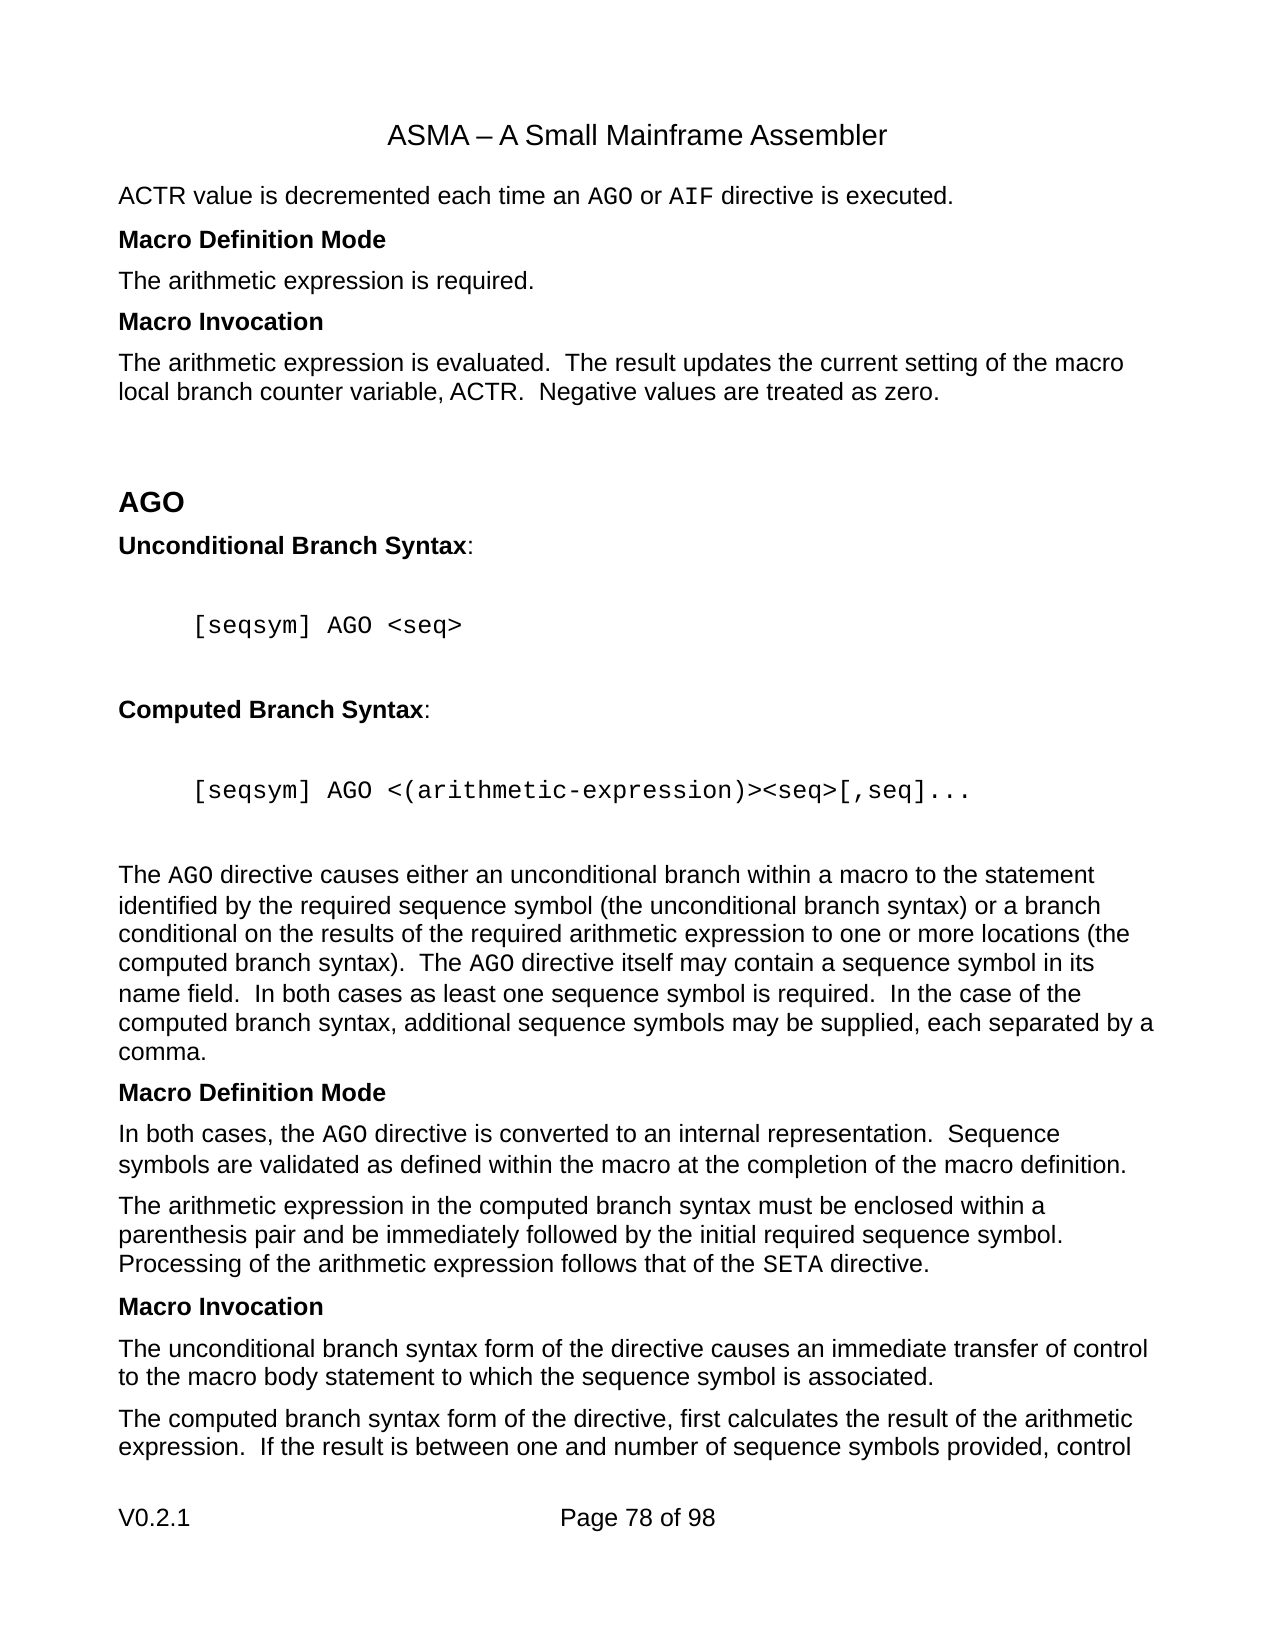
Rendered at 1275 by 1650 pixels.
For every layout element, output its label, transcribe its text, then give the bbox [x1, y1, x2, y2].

text [seqsym] AGO <seq> [192, 613, 1157, 641]
text Unconditional Branch Syntax: [118, 531, 1157, 559]
text Macro Invocation [118, 1292, 1157, 1321]
text [seqsym] AGO <(arithmetic-expression)><seq>[,seq]... [192, 778, 1157, 806]
text The unconditional branch syntax form of the directive causes an immediate transfer of control to the macro body statement to which the sequence symbol is associated. [118, 1333, 1157, 1391]
text Macro Invocation [118, 307, 1157, 336]
text Computed Branch Syntax: [118, 695, 1157, 724]
text The arithmetic expression is evaluated. The result updates the current setting of the macro local branch counter variable, ACTR. Negative values are treated as zero. [118, 348, 1157, 406]
text The arithmetic expression is required. [118, 266, 1157, 294]
text The computed branch syntax form of the directive, first calculates the result of the arithmetic expression. If the result is between one and number of sequence symbols provided, control [118, 1403, 1157, 1461]
subtitle AGO [118, 484, 1157, 518]
text Macro Definition Mode [118, 1078, 1157, 1107]
text ACTR value is decremented each time an AGO or AIF directive is executed. [118, 181, 1157, 212]
text The AGO directive causes either an unconditional branch within a macro to the statement identified by the required sequence symbol (the unconditional branch syntax) or a branch conditional on the results of the required arithmetic expression to one or more locations (the computed branch syntax). The AGO directive itself may contain a sequence symbol in its name field. In both cases as least one sequence symbol is required. In the case of the computed branch syntax, additional sequence symbols may be supplied, each separated by a comma. [118, 860, 1157, 1065]
text Macro Definition Mode [118, 224, 1157, 253]
text In both cases, the AGO directive is converted to an internal representation. Sequence symbols are validated as defined within the macro at the completion of the macro definition. [118, 1119, 1157, 1179]
text The arithmetic expression in the computed branch syntax must be enclosed within a parenthesis pair and be immediately followed by the initial required sequence symbol. Processing of the arithmetic expression follows that of the SETA directive. [118, 1191, 1157, 1280]
